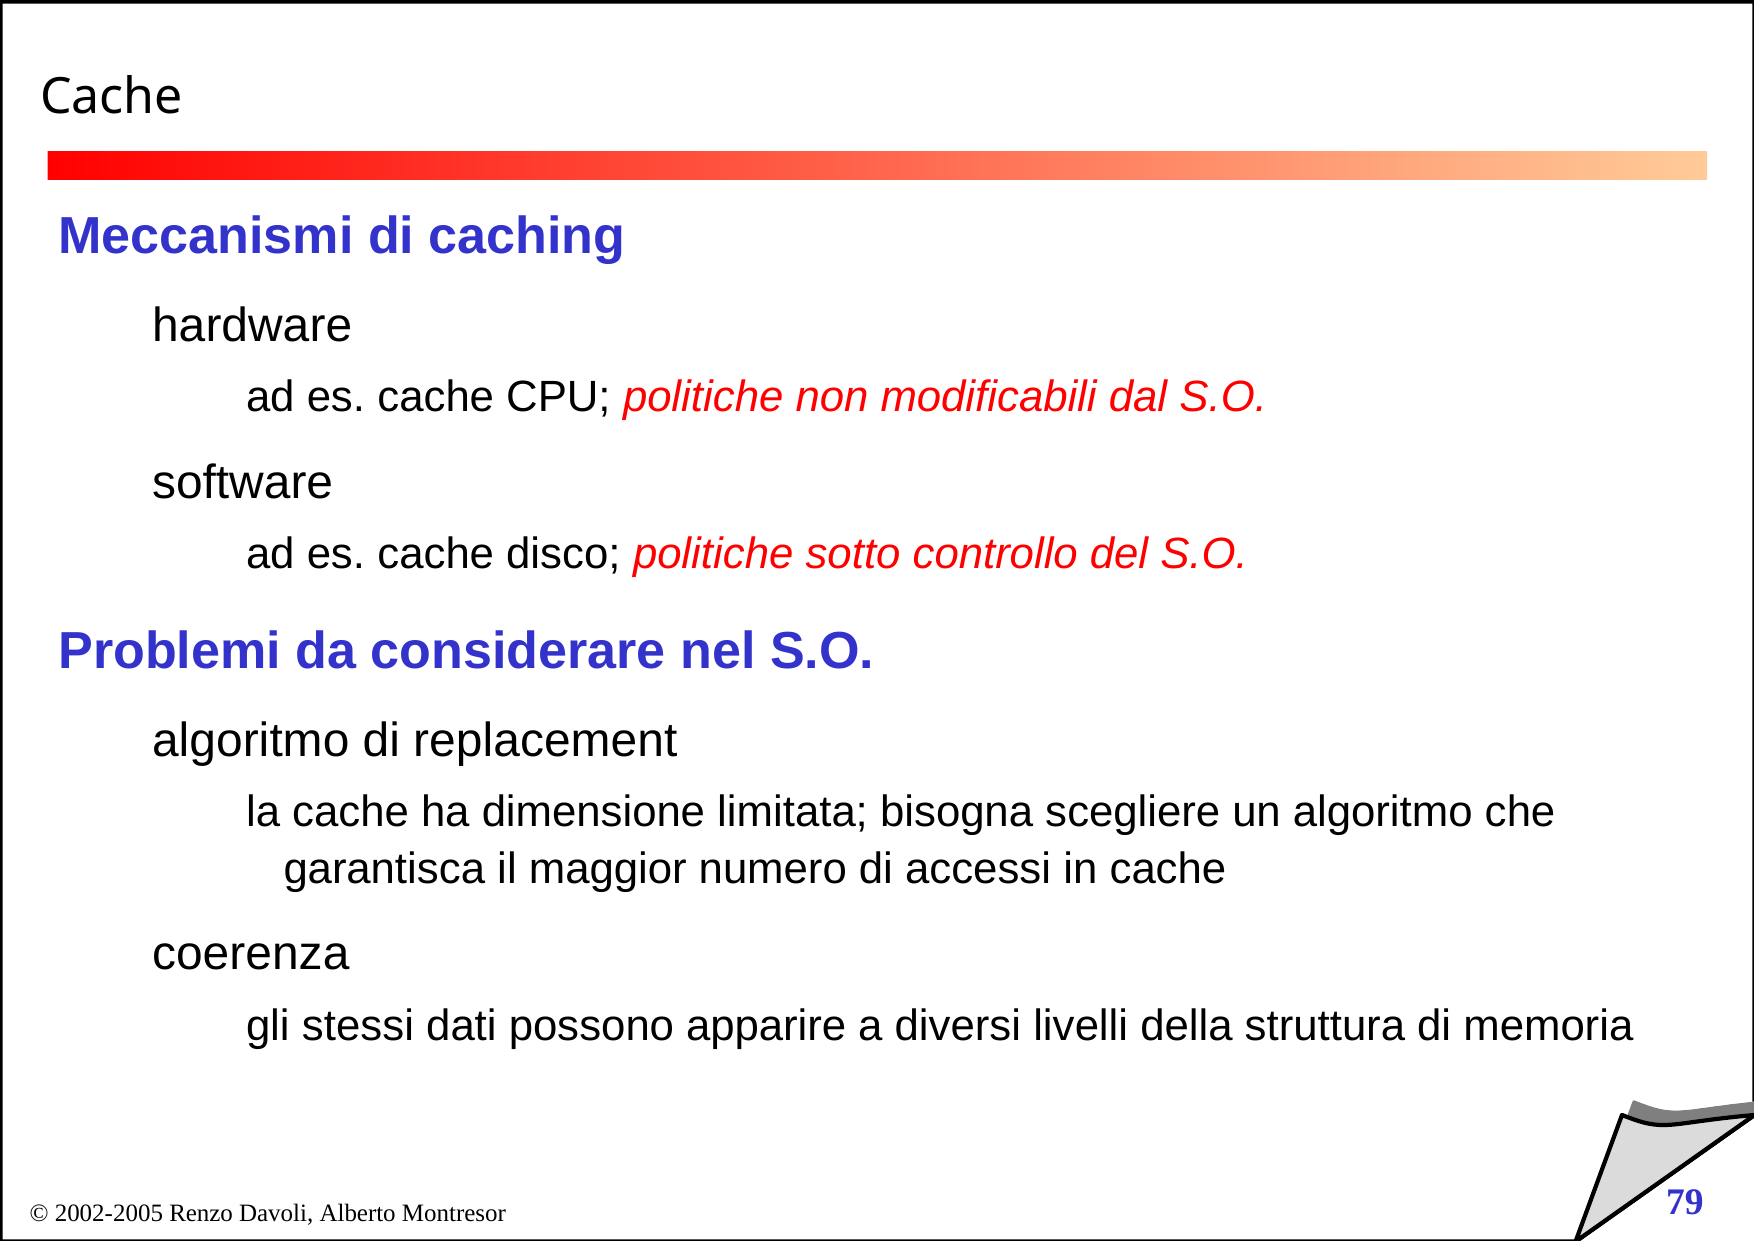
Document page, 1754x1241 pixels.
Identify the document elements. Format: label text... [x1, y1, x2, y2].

title Cache [40, 49, 1714, 144]
list Meccanismi di caching hardware ad es. cache CPU; politiche non modificabili dal S.O. software ad es. cache disco; politiche sotto controllo del S.O. Problemi da considerare nel S.O. algoritmo di replacement la cache ha dimensione limitata; bisogna scegliere un algoritmo che garantisca il maggior numero di accessi in cache coerenza gli stessi dati possono apparire a diversi livelli della struttura di memoria [58, 206, 1696, 1150]
